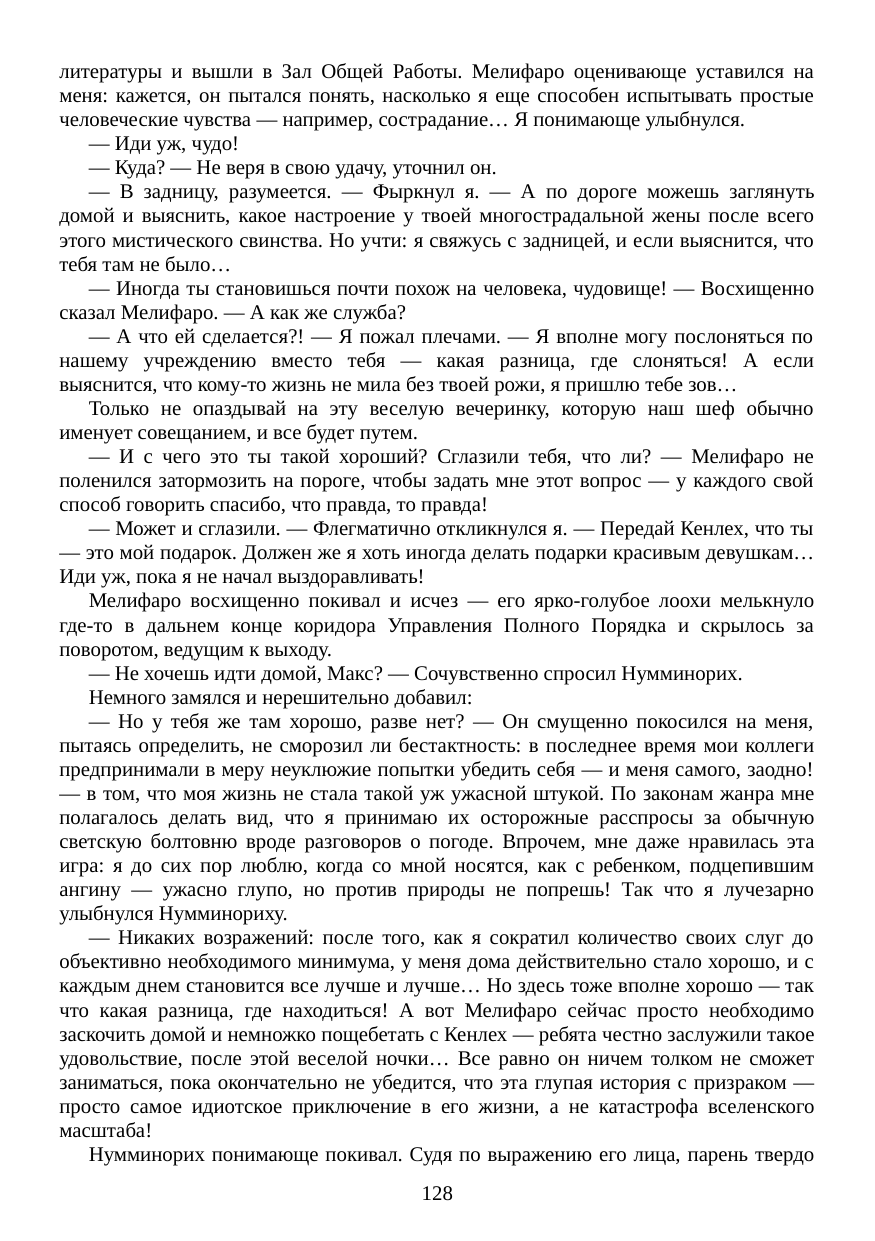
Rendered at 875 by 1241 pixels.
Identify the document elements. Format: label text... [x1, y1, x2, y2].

text — Иногда ты становишься почти похож на человека, чудовище! — Восхищенно сказал Мелифаро. — А как же служба? [59, 276, 815, 324]
text — Куда? — Не веря в свою удачу, уточнил он. [59, 155, 815, 179]
text литературы и вышли в Зал Общей Работы. Мелифаро оценивающе уставился на меня: кажется, он пытался понять, насколько я еще способен испытывать простые человеческие чувства — например, сострадание… Я понимающе улыбнулся. [59, 59, 815, 131]
text — Может и сглазили. — Флегматично откликнулся я. — Передай Кенлех, что ты — это мой подарок. Должен же я хоть иногда делать подарки красивым девушкам… Иди уж, пока я не начал выздоравливать! [59, 516, 815, 588]
text Мелифаро восхищенно покивал и исчез — его ярко-голубое лоохи мелькнуло где-то в дальнем конце коридора Управления Полного Порядка и скрылось за поворотом, ведущим к выходу. [59, 588, 815, 661]
text Немного замялся и нерешительно добавил: [59, 685, 815, 709]
text — Не хочешь идти домой, Макс? — Сочувственно спросил Нумминорих. [59, 661, 815, 685]
text — Но у тебя же там хорошо, разве нет? — Он смущенно покосился на меня, пытаясь определить, не сморозил ли бестактность: в последнее время мои коллеги предпринимали в меру неуклюжие попытки убедить себя — и меня самого, заодно! — в том, что моя жизнь не стала такой уж ужасной штукой. По законам жанра мне полагалось делать вид, что я принимаю их осторожные расспросы за обычную светскую болтовню вроде разговоров о погоде. Впрочем, мне даже нравилась эта игра: я до сих пор люблю, когда со мной носятся, как с ребенком, подцепившим ангину — ужасно глупо, но против природы не попрешь! Так что я лучезарно улыбнулся Нумминориху. [59, 709, 815, 925]
text — В задницу, разумеется. — Фыркнул я. — А по дороге можешь заглянуть домой и выяснить, какое настроение у твоей многострадальной жены после всего этого мистического свинства. Но учти: я свяжусь с задницей, и если выяснится, что тебя там не было… [59, 179, 815, 276]
text — А что ей сделается?! — Я пожал плечами. — Я вполне могу послоняться по нашему учреждению вместо тебя — какая разница, где слоняться! А если выяснится, что кому-то жизнь не мила без твоей рожи, я пришлю тебе зов… [59, 324, 815, 396]
text Только не опаздывай на эту веселую вечеринку, которую наш шеф обычно именует совещанием, и все будет путем. [59, 396, 815, 444]
text — Иди уж, чудо! [59, 131, 815, 155]
text — Никаких возражений: после того, как я сократил количество своих слуг до объективно необходимого минимума, у меня дома действительно стало хорошо, и с каждым днем становится все лучше и лучше… Но здесь тоже вполне хорошо — так что какая разница, где находиться! А вот Мелифаро сейчас просто необходимо заскочить домой и немножко пощебетать с Кенлех — ребята честно заслужили такое удовольствие, после этой веселой ночки… Все равно он ничем толком не сможет заниматься, пока окончательно не убедится, что эта глупая история с призраком — просто самое идиотское приключение в его жизни, а не катастрофа вселенского масштаба! [59, 925, 815, 1142]
text — И с чего это ты такой хороший? Сглазили тебя, что ли? — Мелифаро не поленился затормозить на пороге, чтобы задать мне этот вопрос — у каждого свой способ говорить спасибо, что правда, то правда! [59, 444, 815, 516]
text Нумминорих понимающе покивал. Судя по выражению его лица, парень твердо [59, 1142, 815, 1166]
